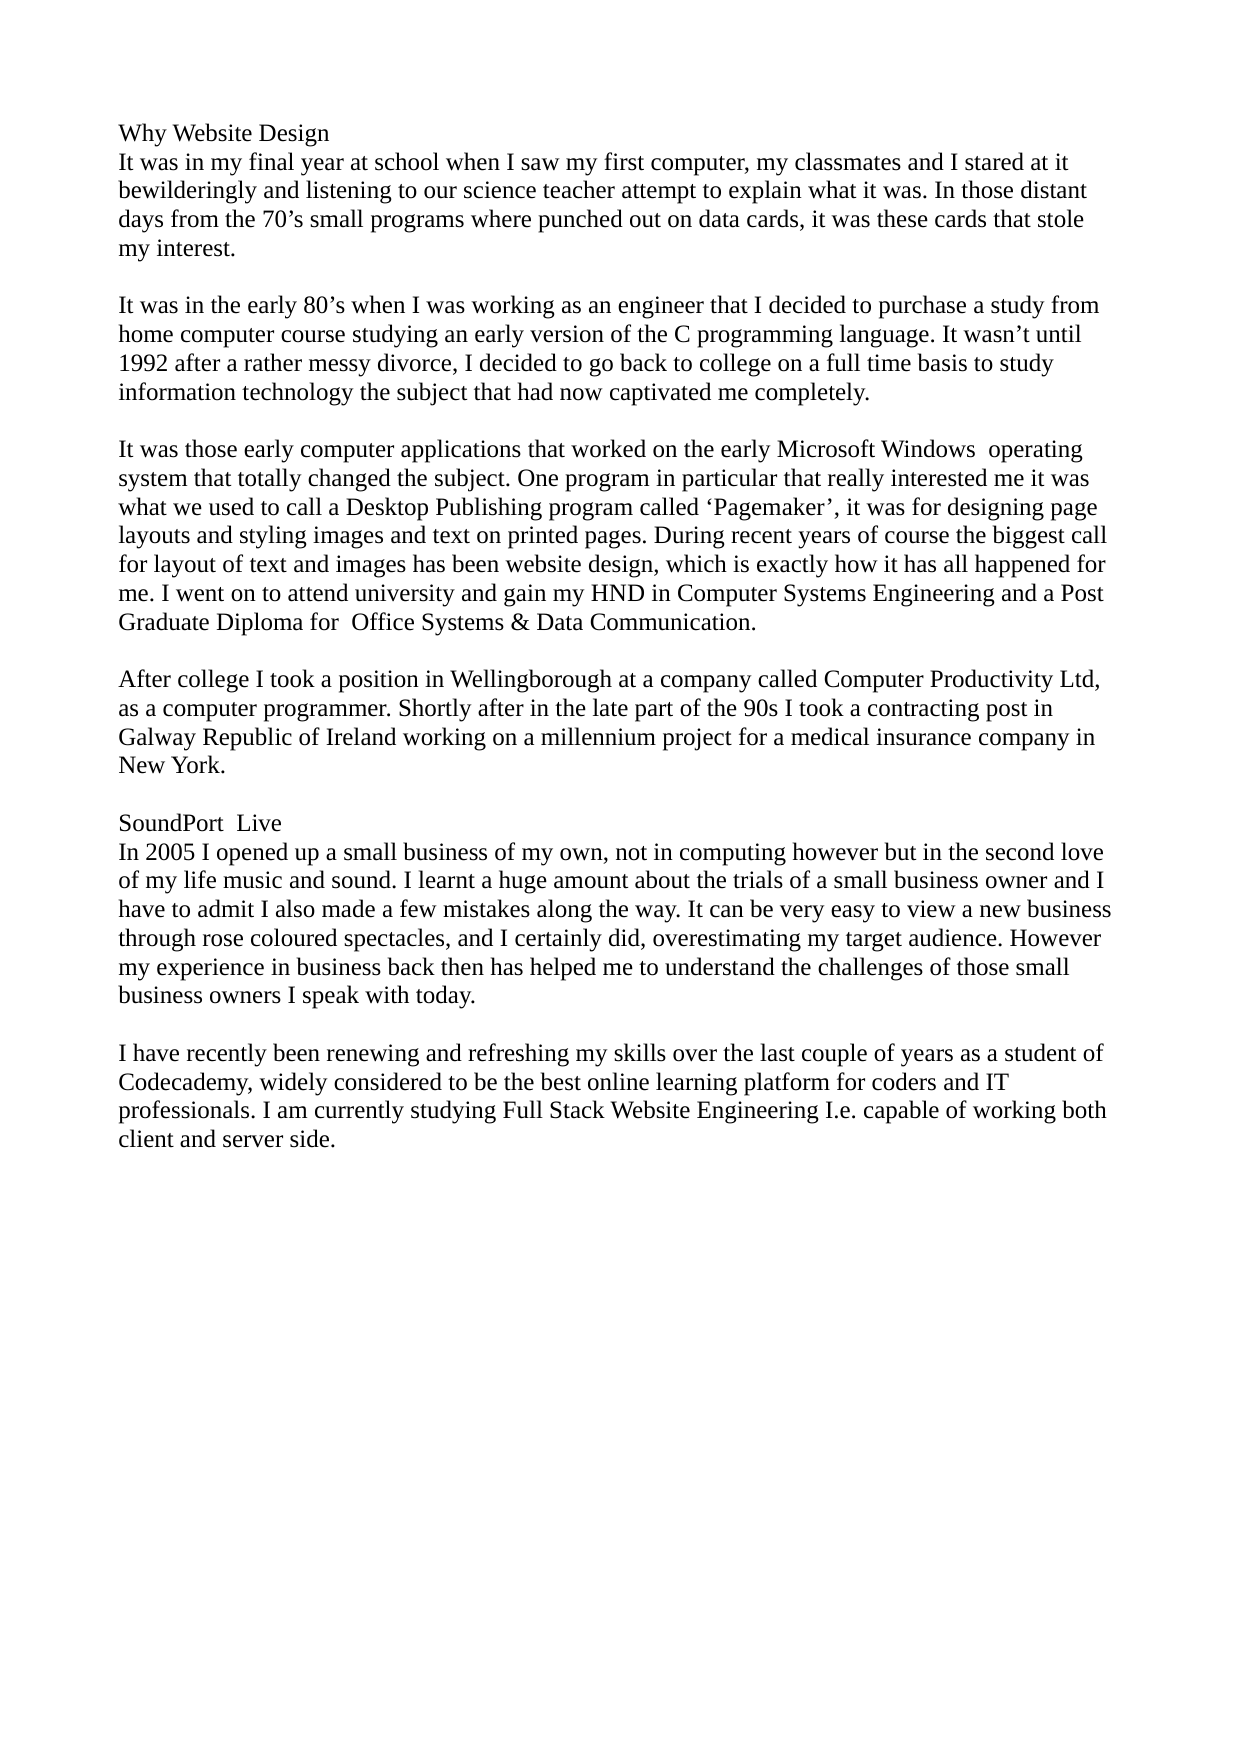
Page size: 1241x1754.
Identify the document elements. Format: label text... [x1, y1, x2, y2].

text It was in my final year at school when I saw my first computer, my classmates and I stared at it bewilderingly and listening to our science teacher attempt to explain what it was. In those distant days from the 70’s small programs where punched out on data cards, it was these cards that stole my interest. [118, 147, 1122, 262]
text It was those early computer applications that worked on the early Microsoft Windows operating system that totally changed the subject. One program in particular that really interested me it was what we used to call a Desktop Publishing program called ‘Pagemaker’, it was for designing page layouts and styling images and text on printed pages. During recent years of course the biggest call for layout of text and images has been website design, which is exactly how it has all happened for me. I went on to attend university and gain my HND in Computer Systems Engineering and a Post Graduate Diploma for Office Systems & Data Communication. [118, 434, 1122, 636]
text After college I took a position in Wellingborough at a company called Computer Productivity Ltd, as a computer programmer. Shortly after in the late part of the 90s I took a contracting post in Galway Republic of Ireland working on a millennium project for a medical insurance company in New York. [118, 664, 1122, 779]
text SoundPort Live [118, 808, 1122, 837]
text I have recently been renewing and refreshing my skills over the last couple of years as a student of Codecademy, widely considered to be the best online learning platform for coders and IT professionals. I am currently studying Full Stack Website Engineering I.e. capable of working both client and server side. [118, 1038, 1122, 1153]
text Why Website Design [118, 118, 1122, 147]
text In 2005 I opened up a small business of my own, not in computing however but in the second love of my life music and sound. I learnt a huge amount about the trials of a small business owner and I have to admit I also made a few mistakes along the way. It can be very easy to view a new business through rose coloured spectacles, and I certainly did, overestimating my target audience. However my experience in business back then has helped me to understand the challenges of those small business owners I speak with today. [118, 837, 1122, 1009]
text It was in the early 80’s when I was working as an engineer that I decided to purchase a study from home computer course studying an early version of the C programming language. It wasn’t until 1992 after a rather messy divorce, I decided to go back to college on a full time basis to study information technology the subject that had now captivated me completely. [118, 291, 1122, 406]
